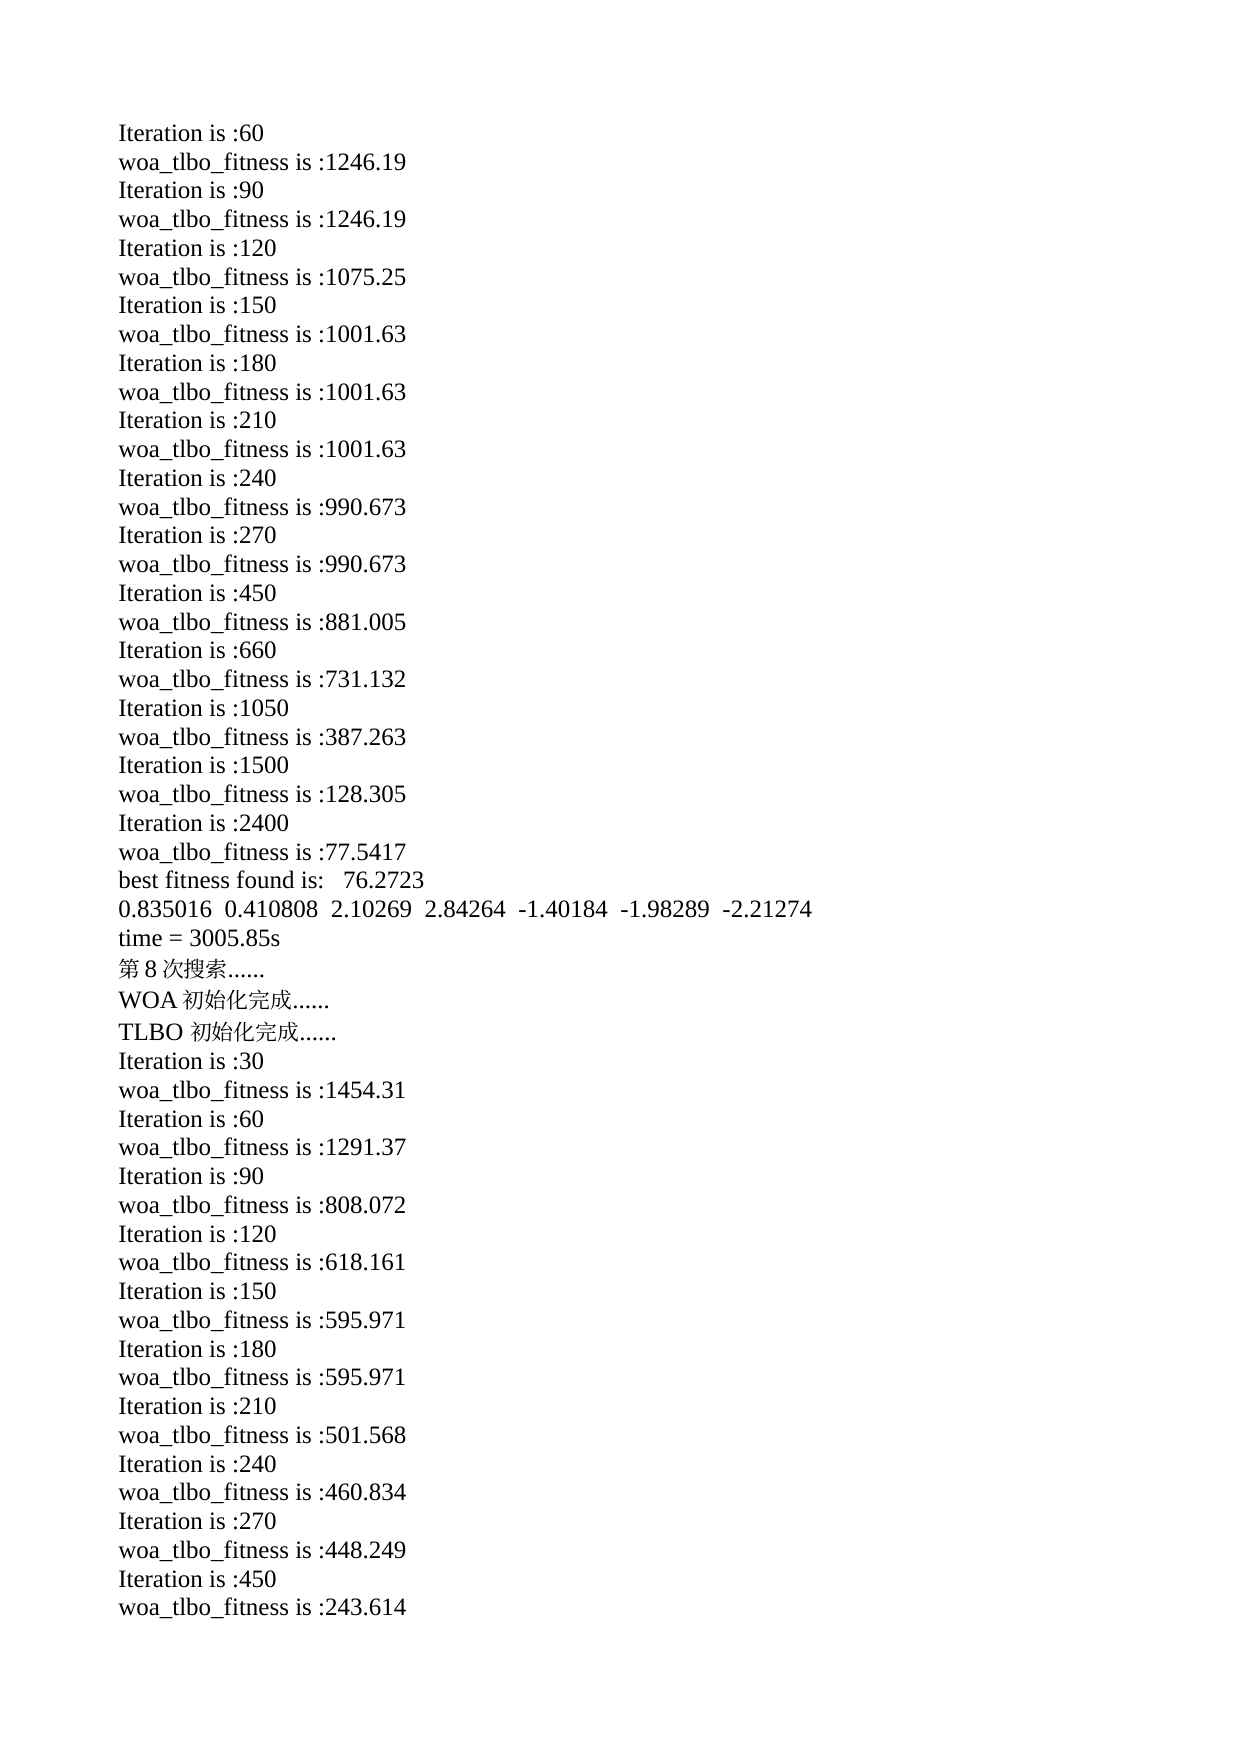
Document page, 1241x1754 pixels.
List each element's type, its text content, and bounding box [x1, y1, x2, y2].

text woa_tlbo_fitness is :387.263 [118, 722, 1122, 751]
text woa_tlbo_fitness is :460.834 [118, 1477, 1122, 1506]
text Iteration is :270 [118, 521, 1122, 549]
text Iteration is :1050 [118, 693, 1122, 722]
text TLBO 初始化完成...... [118, 1015, 1122, 1046]
text woa_tlbo_fitness is :1454.31 [118, 1075, 1122, 1104]
text Iteration is :210 [118, 1391, 1122, 1420]
text woa_tlbo_fitness is :1291.37 [118, 1132, 1122, 1161]
text Iteration is :30 [118, 1046, 1122, 1075]
text 0.835016 0.410808 2.10269 2.84264 -1.40184 -1.98289 -2.21274 [118, 894, 1122, 923]
text woa_tlbo_fitness is :1246.19 [118, 147, 1122, 176]
text Iteration is :1500 [118, 751, 1122, 779]
text Iteration is :240 [118, 1449, 1122, 1477]
text Iteration is :180 [118, 1334, 1122, 1362]
text Iteration is :240 [118, 463, 1122, 492]
text woa_tlbo_fitness is :501.568 [118, 1420, 1122, 1449]
text Iteration is :450 [118, 1564, 1122, 1592]
text woa_tlbo_fitness is :243.614 [118, 1592, 1122, 1621]
text Iteration is :150 [118, 291, 1122, 319]
text woa_tlbo_fitness is :1246.19 [118, 204, 1122, 233]
text woa_tlbo_fitness is :618.161 [118, 1247, 1122, 1276]
text Iteration is :90 [118, 176, 1122, 204]
text Iteration is :60 [118, 1104, 1122, 1132]
text Iteration is :210 [118, 406, 1122, 434]
text woa_tlbo_fitness is :128.305 [118, 779, 1122, 808]
text woa_tlbo_fitness is :77.5417 [118, 837, 1122, 866]
text woa_tlbo_fitness is :1001.63 [118, 377, 1122, 406]
text woa_tlbo_fitness is :881.005 [118, 607, 1122, 636]
text Iteration is :120 [118, 1219, 1122, 1247]
text Iteration is :270 [118, 1506, 1122, 1535]
text Iteration is :120 [118, 233, 1122, 262]
text time = 3005.85s [118, 923, 1122, 952]
text woa_tlbo_fitness is :1001.63 [118, 319, 1122, 348]
text best fitness found is: 76.2723 [118, 866, 1122, 894]
text Iteration is :660 [118, 636, 1122, 664]
text WOA 初始化完成...... [118, 983, 1122, 1015]
text woa_tlbo_fitness is :1075.25 [118, 262, 1122, 291]
text woa_tlbo_fitness is :448.249 [118, 1535, 1122, 1564]
text woa_tlbo_fitness is :595.971 [118, 1305, 1122, 1334]
text Iteration is :60 [118, 118, 1122, 147]
text Iteration is :2400 [118, 808, 1122, 837]
text woa_tlbo_fitness is :731.132 [118, 664, 1122, 693]
text woa_tlbo_fitness is :808.072 [118, 1190, 1122, 1219]
text Iteration is :450 [118, 578, 1122, 607]
text Iteration is :180 [118, 348, 1122, 377]
text woa_tlbo_fitness is :1001.63 [118, 434, 1122, 463]
text woa_tlbo_fitness is :990.673 [118, 492, 1122, 521]
text Iteration is :150 [118, 1276, 1122, 1305]
text Iteration is :90 [118, 1161, 1122, 1190]
text woa_tlbo_fitness is :990.673 [118, 549, 1122, 578]
text 第8次搜索...... [118, 952, 1122, 983]
text woa_tlbo_fitness is :595.971 [118, 1362, 1122, 1391]
